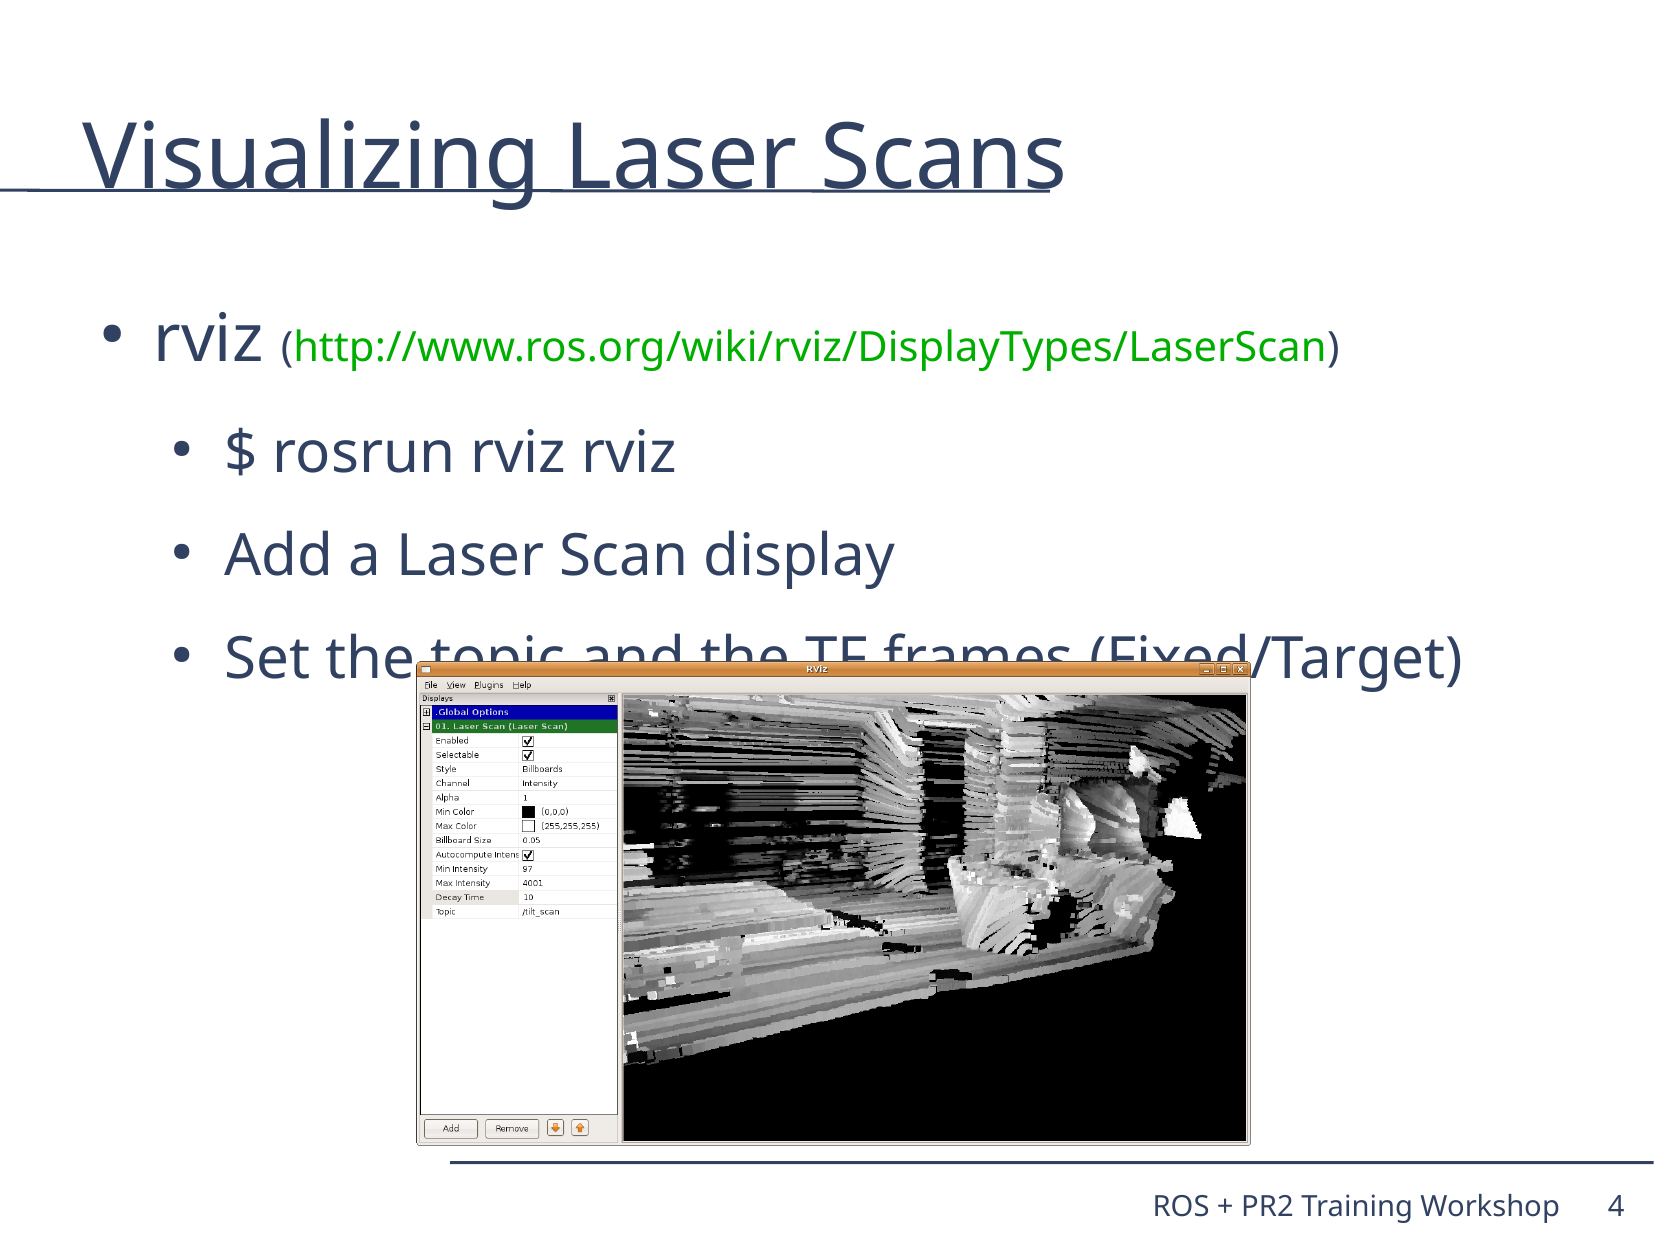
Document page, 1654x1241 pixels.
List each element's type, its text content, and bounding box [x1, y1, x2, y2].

picture [416, 661, 1251, 1146]
title Visualizing Laser Scans [82, 49, 1571, 257]
list rviz (http://www.ros.org/wiki/rviz/DisplayTypes/LaserScan) $ rosrun rviz rviz Add a Laser Scan display Set the topic and the TF frames (Fixed/Target) [82, 290, 1571, 1109]
